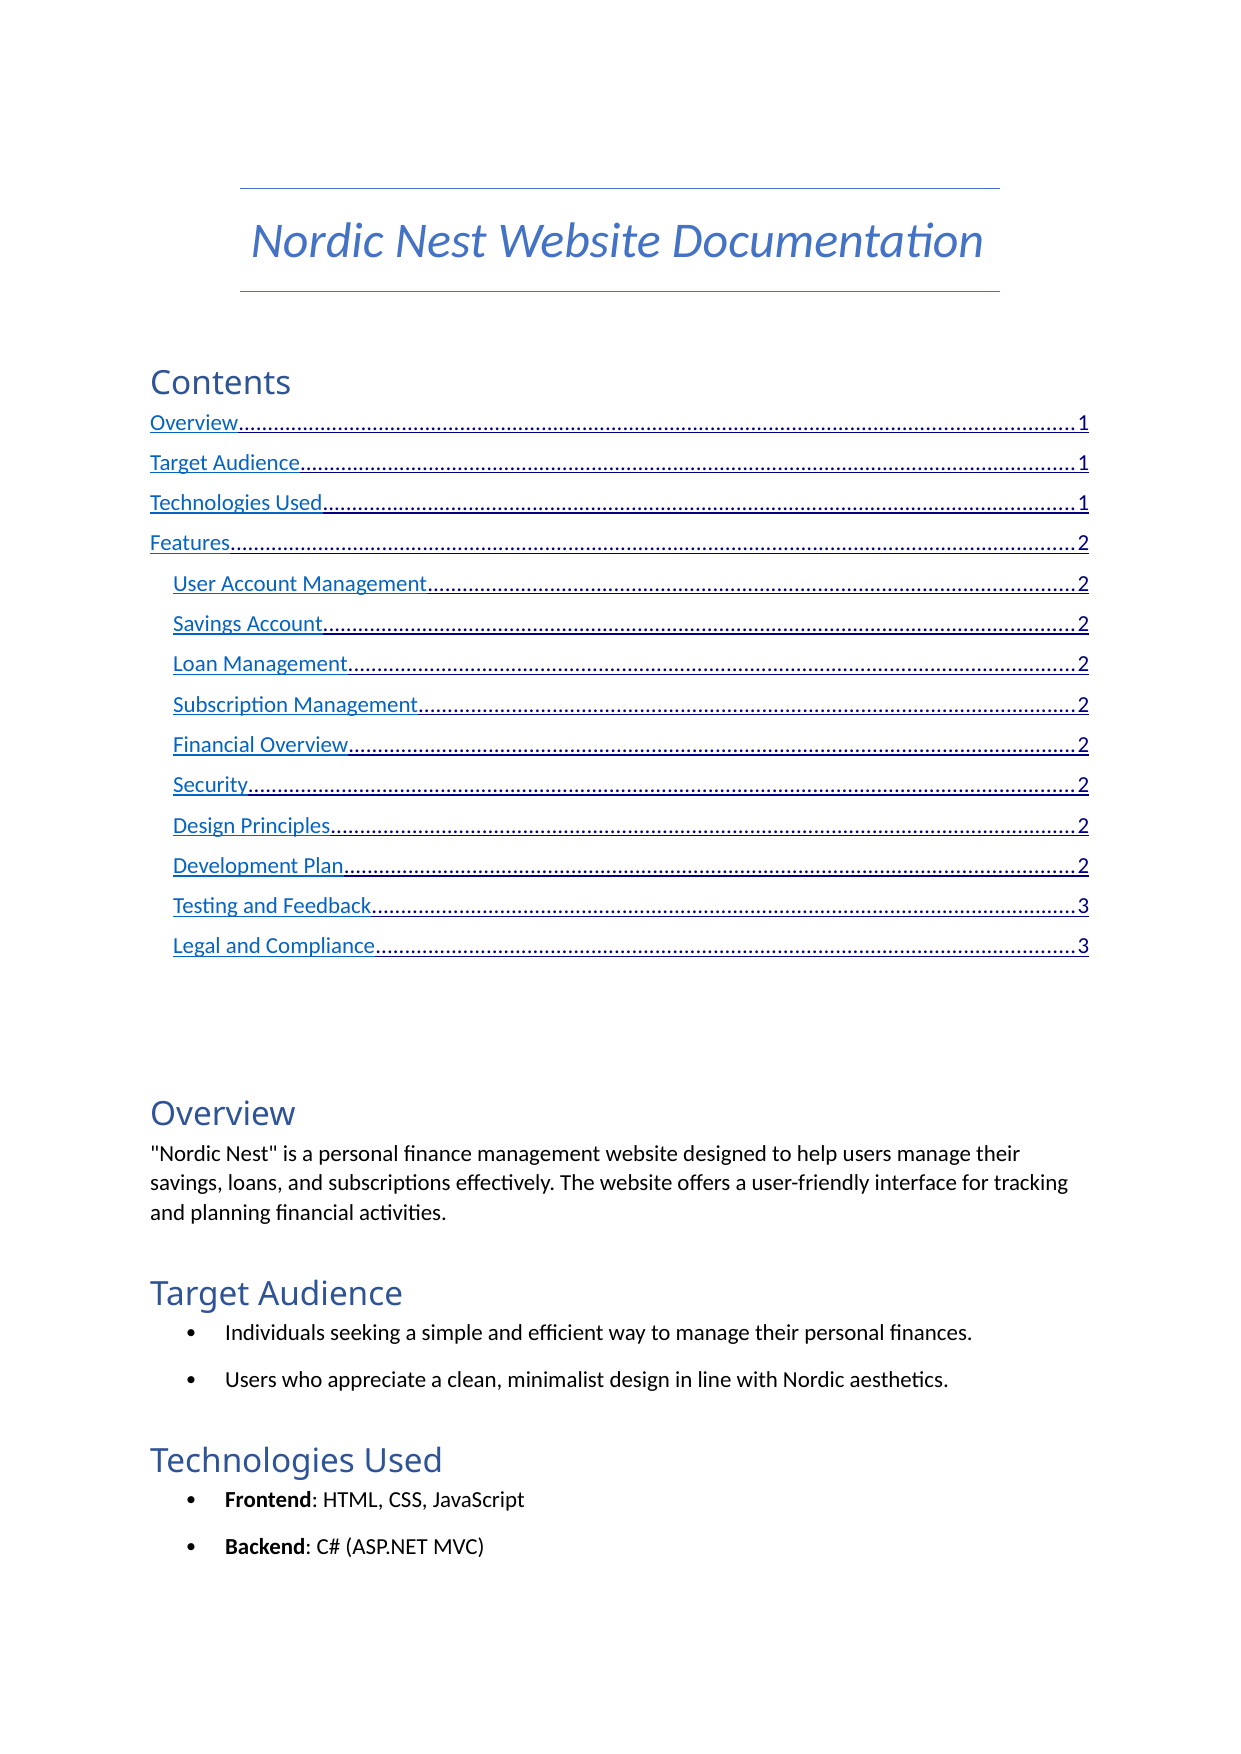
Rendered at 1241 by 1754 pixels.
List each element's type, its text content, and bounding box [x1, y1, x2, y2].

subtitle Target Audience [150, 1270, 1090, 1315]
text Testing and Feedback 3 [173, 891, 1090, 919]
list Individuals seeking a simple and efficient way to manage their personal finances. [187, 1318, 1090, 1347]
text Loan Management 2 [173, 649, 1090, 677]
text Features 2 [150, 528, 1090, 557]
subtitle Contents [150, 359, 1090, 404]
text User Account Management 2 [173, 569, 1090, 597]
list Frontend: HTML, CSS, JavaScript [187, 1485, 1090, 1513]
list Backend: C# (ASP.NET MVC) [187, 1532, 1090, 1560]
text Security 2 [173, 770, 1090, 798]
text Savings Account 2 [173, 609, 1090, 637]
text Technologies Used 1 [150, 488, 1090, 516]
subtitle Overview [150, 1090, 1090, 1136]
text "Nordic Nest" is a personal finance management website designed to help users manage their savings, loans, and subscriptions effectively. The website offers a user-friendly interface for tracking and planning financial activities. [150, 1139, 1090, 1226]
text Target Audience 1 [150, 448, 1090, 476]
text Nordic Nest Website Documentation [240, 189, 1000, 291]
list Users who appreciate a clean, minimalist design in line with Nordic aesthetics. [187, 1365, 1090, 1393]
text Overview 1 [150, 408, 1090, 436]
text Legal and Compliance 3 [173, 932, 1090, 960]
text Financial Overview 2 [173, 730, 1090, 758]
text Development Plan 2 [173, 851, 1090, 879]
subtitle Technologies Used [150, 1437, 1090, 1482]
text Subscription Management 2 [173, 690, 1090, 718]
text Design Principles 2 [173, 811, 1090, 839]
